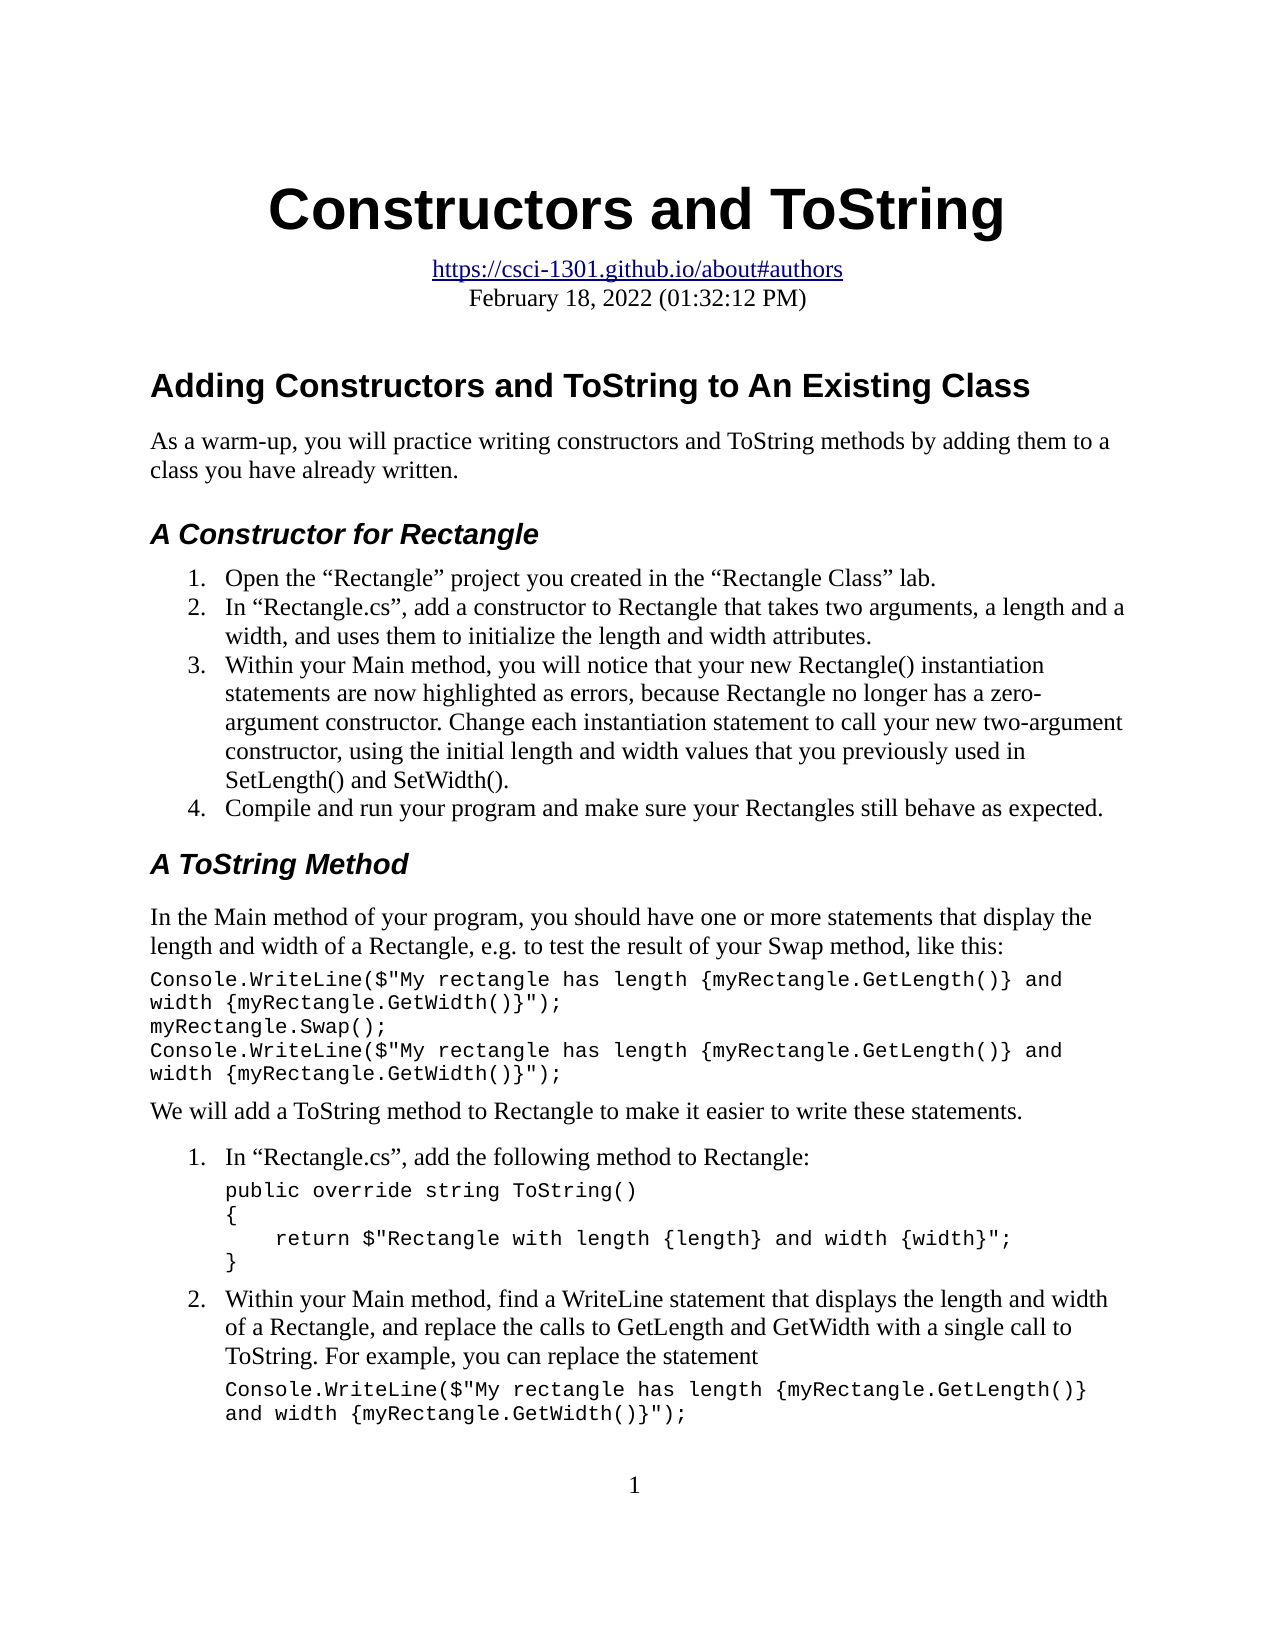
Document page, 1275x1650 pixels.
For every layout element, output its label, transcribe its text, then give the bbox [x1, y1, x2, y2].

list In “Rectangle.cs”, add the following method to Rectangle: [187, 1142, 1125, 1171]
list Within your Main method, you will notice that your new Rectangle() instantiation statements are now highlighted as errors, because Rectangle no longer has a zero-argument constructor. Change each instantiation statement to call your new two-argument constructor, using the initial length and width values that you previously used in SetLength() and SetWidth(). [187, 650, 1125, 793]
list public override string ToString() [187, 1180, 1125, 1204]
text In the Main method of your program, you should have one or more statements that display the length and width of a Rectangle, e.g. to test the result of your Swap method, like this: [150, 902, 1125, 960]
text https://csci-1301.github.io/about#authors [150, 254, 1125, 283]
text Console.WriteLine($"My rectangle has length {myRectangle.GetLength()} and width {myRectangle.GetWidth()}"); [150, 1039, 1125, 1087]
text myRectangle.Swap(); [150, 1016, 1125, 1039]
list Compile and run your program and make sure your Rectangles still behave as expected. [187, 793, 1125, 822]
subtitle Adding Constructors and ToString to An Existing Class [150, 366, 1125, 404]
subtitle A ToString Method [150, 847, 1125, 881]
list Within your Main method, find a WriteLine statement that displays the length and width of a Rectangle, and replace the calls to GetLength and GetWidth with a single call to ToString. For example, you can replace the statement [187, 1284, 1125, 1370]
list In “Rectangle.cs”, add a constructor to Rectangle that takes two arguments, a length and a width, and uses them to initialize the length and width attributes. [187, 592, 1125, 650]
list { [187, 1204, 1125, 1227]
text Console.WriteLine($"My rectangle has length {myRectangle.GetLength()} and width {myRectangle.GetWidth()}"); [150, 969, 1125, 1016]
text As a warm-up, you will practice writing constructors and ToString methods by adding them to a class you have already written. [150, 426, 1125, 483]
list Open the “Rectangle” project you created in the “Rectangle Class” lab. [187, 563, 1125, 592]
text February 18, 2022 (01:32:12 PM) [150, 283, 1125, 312]
subtitle A Constructor for Rectangle [150, 517, 1125, 551]
list Console.WriteLine($"My rectangle has length {myRectangle.GetLength()} and width {myRectangle.GetWidth()}"); [187, 1379, 1125, 1426]
text We will add a ToString method to Rectangle to make it easier to write these statements. [150, 1096, 1125, 1124]
title Constructors and ToString [150, 175, 1125, 242]
list } [187, 1251, 1125, 1275]
list return $"Rectangle with length {length} and width {width}"; [187, 1227, 1125, 1251]
